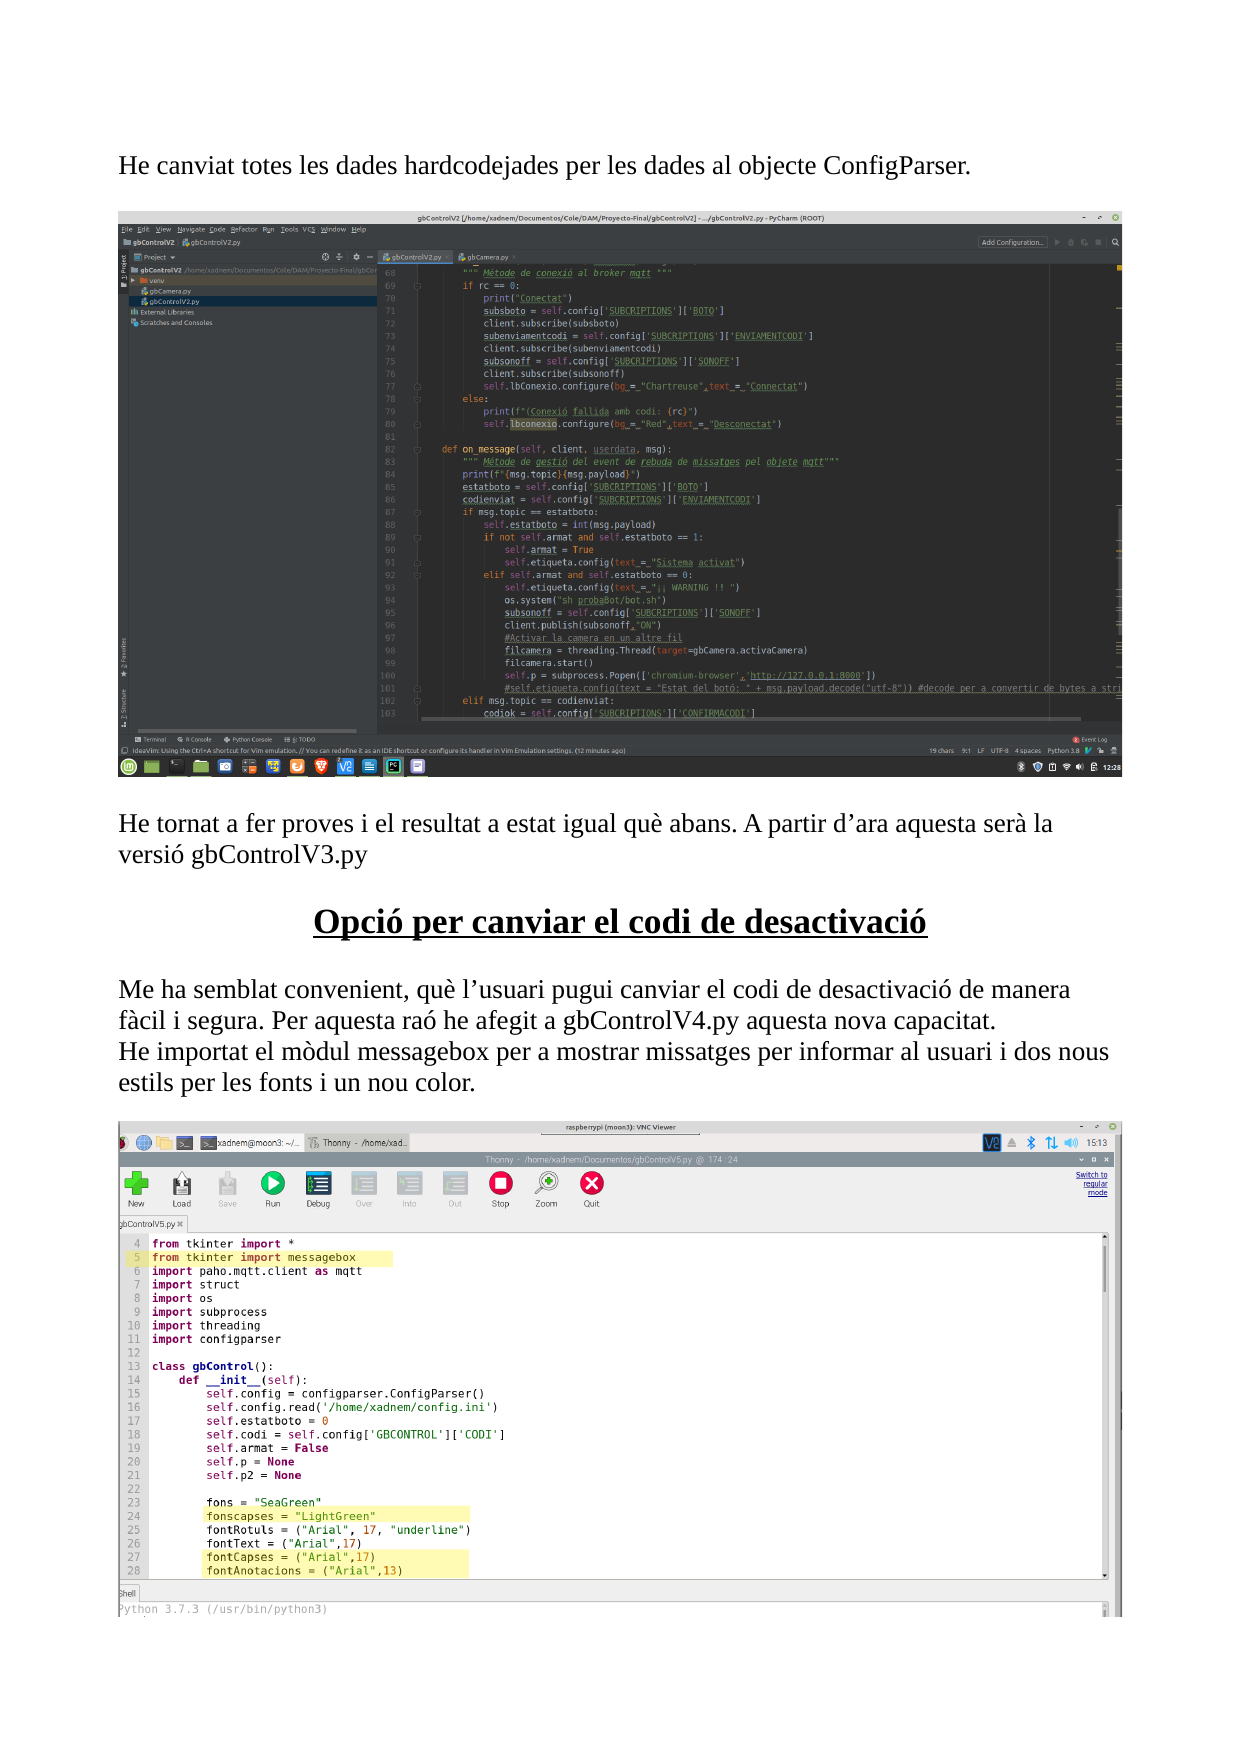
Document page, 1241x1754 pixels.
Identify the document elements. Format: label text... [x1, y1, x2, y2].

picture [118, 211, 1123, 777]
text He tornat a fer proves i el resultat a estat igual què abans. A partir d’ara aquesta serà la versió gbControlV3.py [118, 807, 1122, 870]
text He canviat totes les dades hardcodejades per les dades al objecte ConfigParser. [118, 149, 1122, 180]
text He importat el mòdul messagebox per a mostrar missatges per informar al usuari i dos nous estils per les fonts i un nou color. [118, 1035, 1122, 1097]
picture [118, 1121, 1123, 1617]
text Opció per canviar el codi de desactivació [118, 901, 1122, 942]
text Me ha semblat convenient, què l’usuari pugui canviar el codi de desactivació de manera fàcil i segura. Per aquesta raó he afegit a gbControlV4.py aquesta nova capacitat. [118, 973, 1122, 1035]
